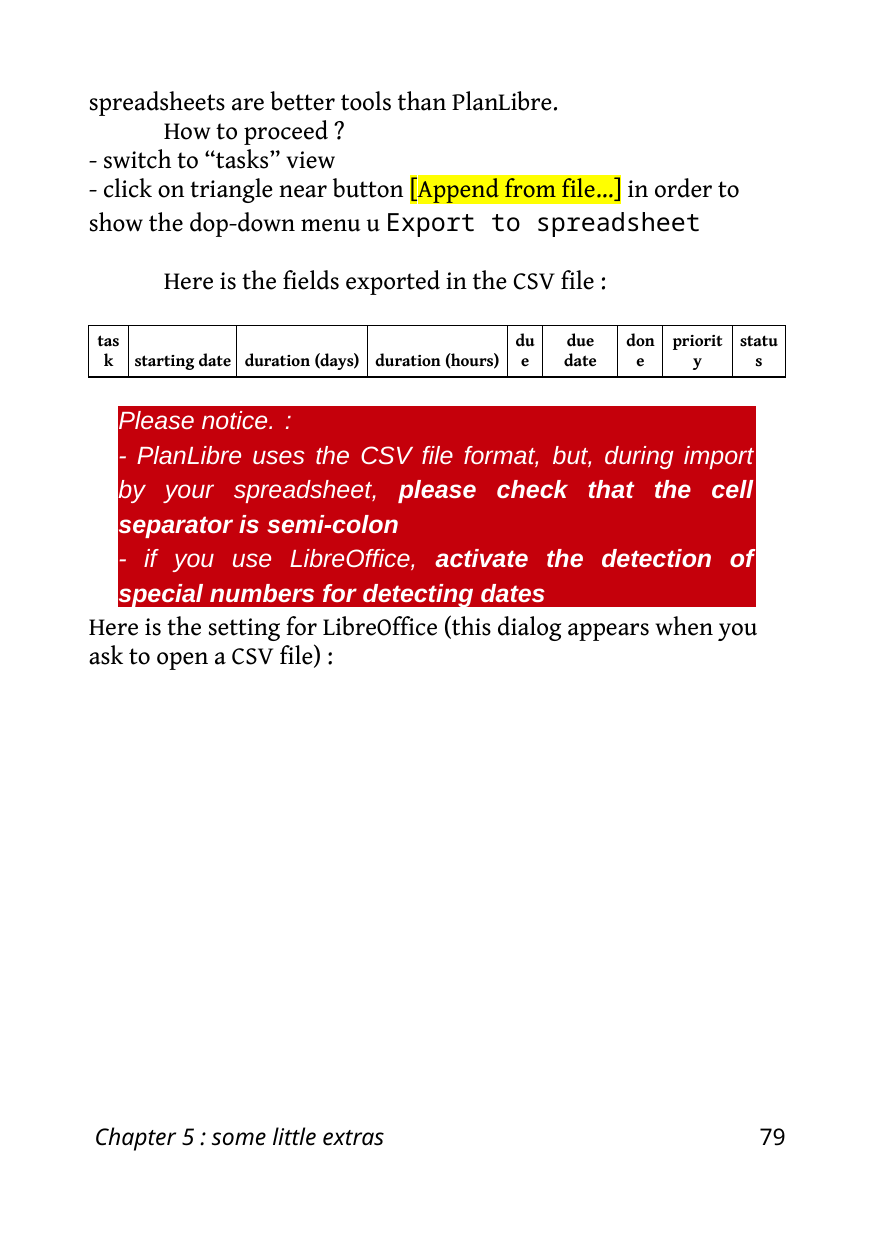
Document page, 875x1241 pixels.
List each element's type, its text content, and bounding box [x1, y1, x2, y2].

table_header priority [663, 326, 732, 376]
table_header starting date [129, 326, 236, 376]
text Please notice. : [118, 406, 756, 435]
text Here is the setting for LibreOffice (this dialog appears when you ask to open a CSV file) : [88, 613, 786, 671]
table_header duration (days) [237, 326, 367, 376]
text - if you use LibreOffice, activate the detection of special numbers for detecting dates [118, 544, 756, 607]
text spreadsheets are better tools than PlanLibre. [88, 88, 786, 117]
table_header done [618, 326, 662, 376]
text - PlanLibre uses the CSV file format, but, during import by your spreadsheet, please check that the cell separator is semi-colon [118, 441, 756, 538]
text How to proceed ? [88, 117, 786, 146]
table_header task [89, 326, 128, 376]
text - click on triangle near button [Append from file…] in order to show the dop-down menu u Export to spreadsheet [88, 175, 786, 238]
table_header status [733, 326, 785, 376]
text Here is the fields exported in the CSV file : [88, 267, 786, 296]
table_header due [508, 326, 542, 376]
text - switch to “tasks” view [88, 146, 786, 175]
table_header duration (hours) [368, 326, 507, 376]
table_header due date [543, 326, 617, 376]
